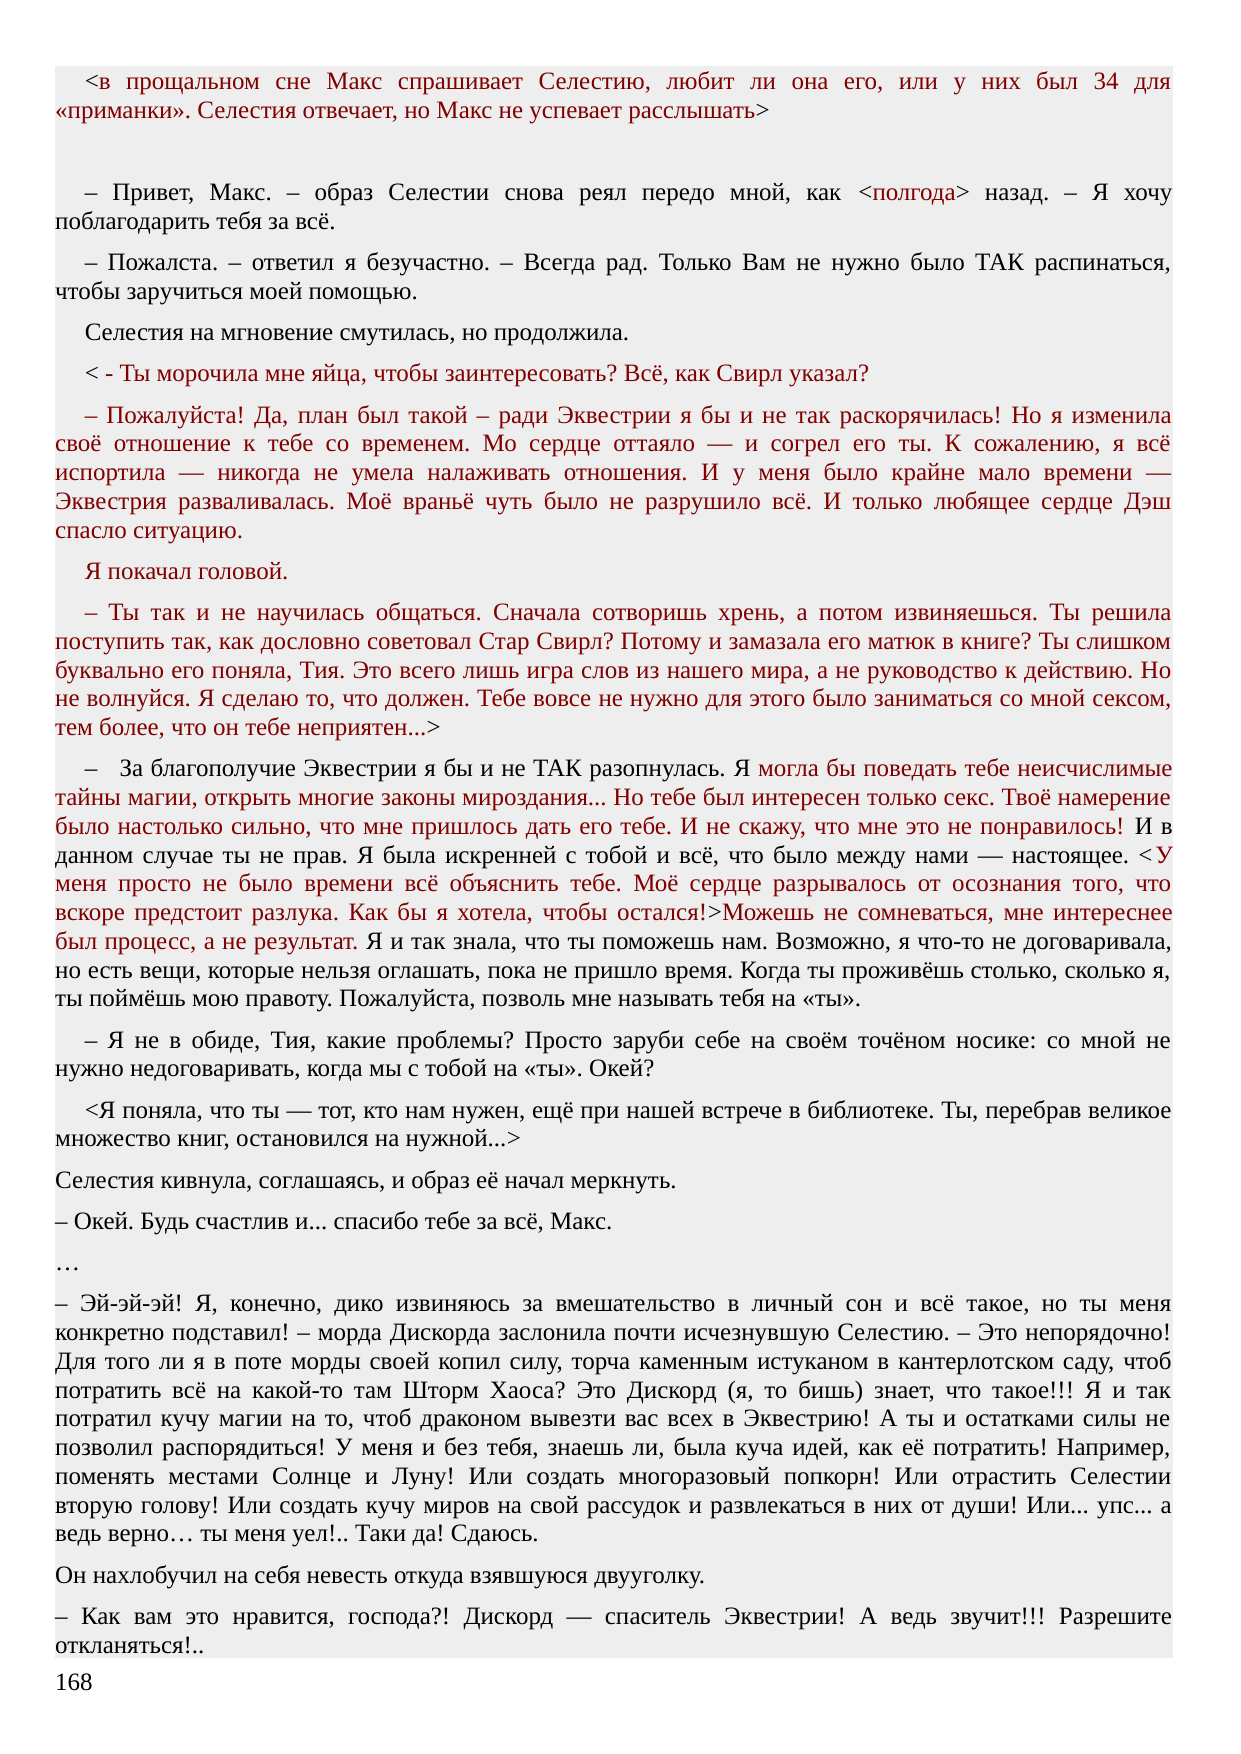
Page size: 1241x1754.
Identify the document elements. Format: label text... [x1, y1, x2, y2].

text – Как вам это нравится, господа?! Дискорд — спаситель Эквестрии! А ведь звучит!!! Разрешите откланяться!.. [55, 1601, 1173, 1658]
text – Я не в обиде, Тия, какие проблемы? Просто заруби себе на своём точёном носике: со мной не нужно недоговаривать, когда мы с тобой на «ты». Окей? [55, 1025, 1173, 1082]
text < - Ты морочила мне яйца, чтобы заинтересовать? Всё, как Свирл указал? [55, 358, 1173, 387]
text – Ты так и не научилась общаться. Сначала сотворишь хрень, а потом извиняешься. Ты решила поступить так, как дословно советовал Стар Свирл? Потому и замазала его матюк в книге? Ты слишком буквально его поняла, Тия. Это всего лишь игра слов из нашего мира, а не руководство к действию. Но не волнуйся. Я сделаю то, что должен. Тебе вовсе не нужно для этого было заниматься со мной сексом, тем более, что он тебе неприятен...> [55, 597, 1173, 741]
text Я покачал головой. [55, 556, 1173, 585]
text – Окей. Будь счастлив и... спасибо тебе за всё, Макс. [55, 1206, 1173, 1235]
text – Привет, Макс. – образ Селестии снова реял передо мной, как <полгода> назад. – Я хочу поблагодарить тебя за всё. [55, 177, 1173, 235]
text Он нахлобучил на себя невесть откуда взявшуюся двууголку. [55, 1560, 1173, 1588]
text – Пожалста. – ответил я безучастно. – Всегда рад. Только Вам не нужно было ТАК распинаться, чтобы заручиться моей помощью. [55, 247, 1173, 305]
text <в прощальном сне Макс спрашивает Селестию, любит ли она его, или у них был 34 для «приманки». Селестия отвечает, но Макс не успевает расслышать> [55, 66, 1173, 123]
text – За благополучие Эквестрии я бы и не ТАК разопнулась. Я могла бы поведать тебе неисчислимые тайны магии, открыть многие законы мироздания... Но тебе был интересен только секс. Твоё намерение было настолько сильно, что мне пришлось дать его тебе. И не скажу, что мне это не понравилось! И в данном случае ты не прав. Я была искренней с тобой и всё, что было между нами — настоящее. <У меня просто не было времени всё объяснить тебе. Моё сердце разрывалось от осознания того, что вскоре предстоит разлука. Как бы я хотела, чтобы остался!>Можешь не сомневаться, мне интереснее был процесс, а не результат. Я и так знала, что ты поможешь нам. Возможно, я что-то не договаривала, но есть вещи, которые нельзя оглашать, пока не пришло время. Когда ты проживёшь столько, сколько я, ты поймёшь мою правоту. Пожалуйста, позволь мне называть тебя на «ты». [55, 753, 1173, 1012]
text Селестия кивнула, соглашаясь, и образ её начал меркнуть. [55, 1165, 1173, 1193]
text – Эй-эй-эй! Я, конечно, дико извиняюсь за вмешательство в личный сон и всё такое, но ты меня конкретно подставил! – морда Дискорда заслонила почти исчезнувшую Селестию. – Это непорядочно! Для того ли я в поте морды своей копил силу, торча каменным истуканом в кантерлотском саду, чтоб потратить всё на какой-то там Шторм Хаоса? Это Дискорд (я, то бишь) знает, что такое!!! Я и так потратил кучу магии на то, чтоб драконом вывезти вас всех в Эквестрию! А ты и остатками силы не позволил распорядиться! У меня и без тебя, знаешь ли, была куча идей, как её потратить! Например, поменять местами Солнце и Луну! Или создать многоразовый попкорн! Или отрастить Селестии вторую голову! Или создать кучу миров на свой рассудок и развлекаться в них от души! Или... упс... а ведь верно… ты меня уел!.. Таки да! Сдаюсь. [55, 1288, 1173, 1547]
text Селестия на мгновение смутилась, но продолжила. [55, 317, 1173, 346]
text – Пожалуйста! Да, план был такой – ради Эквестрии я бы и не так раскорячилась! Но я изменила своё отношение к тебе со временем. Мо сердце оттаяло — и согрел его ты. К сожалению, я всё испортила — никогда не умела налаживать отношения. И у меня было крайне мало времени — Эквестрия разваливалась. Моё враньё чуть было не разрушило всё. И только любящее сердце Дэш спасло ситуацию. [55, 400, 1173, 543]
text <Я поняла, что ты — тот, кто нам нужен, ещё при нашей встрече в библиотеке. Ты, перебрав великое множество книг, остановился на нужной...> [55, 1095, 1173, 1152]
text … [55, 1247, 1173, 1276]
